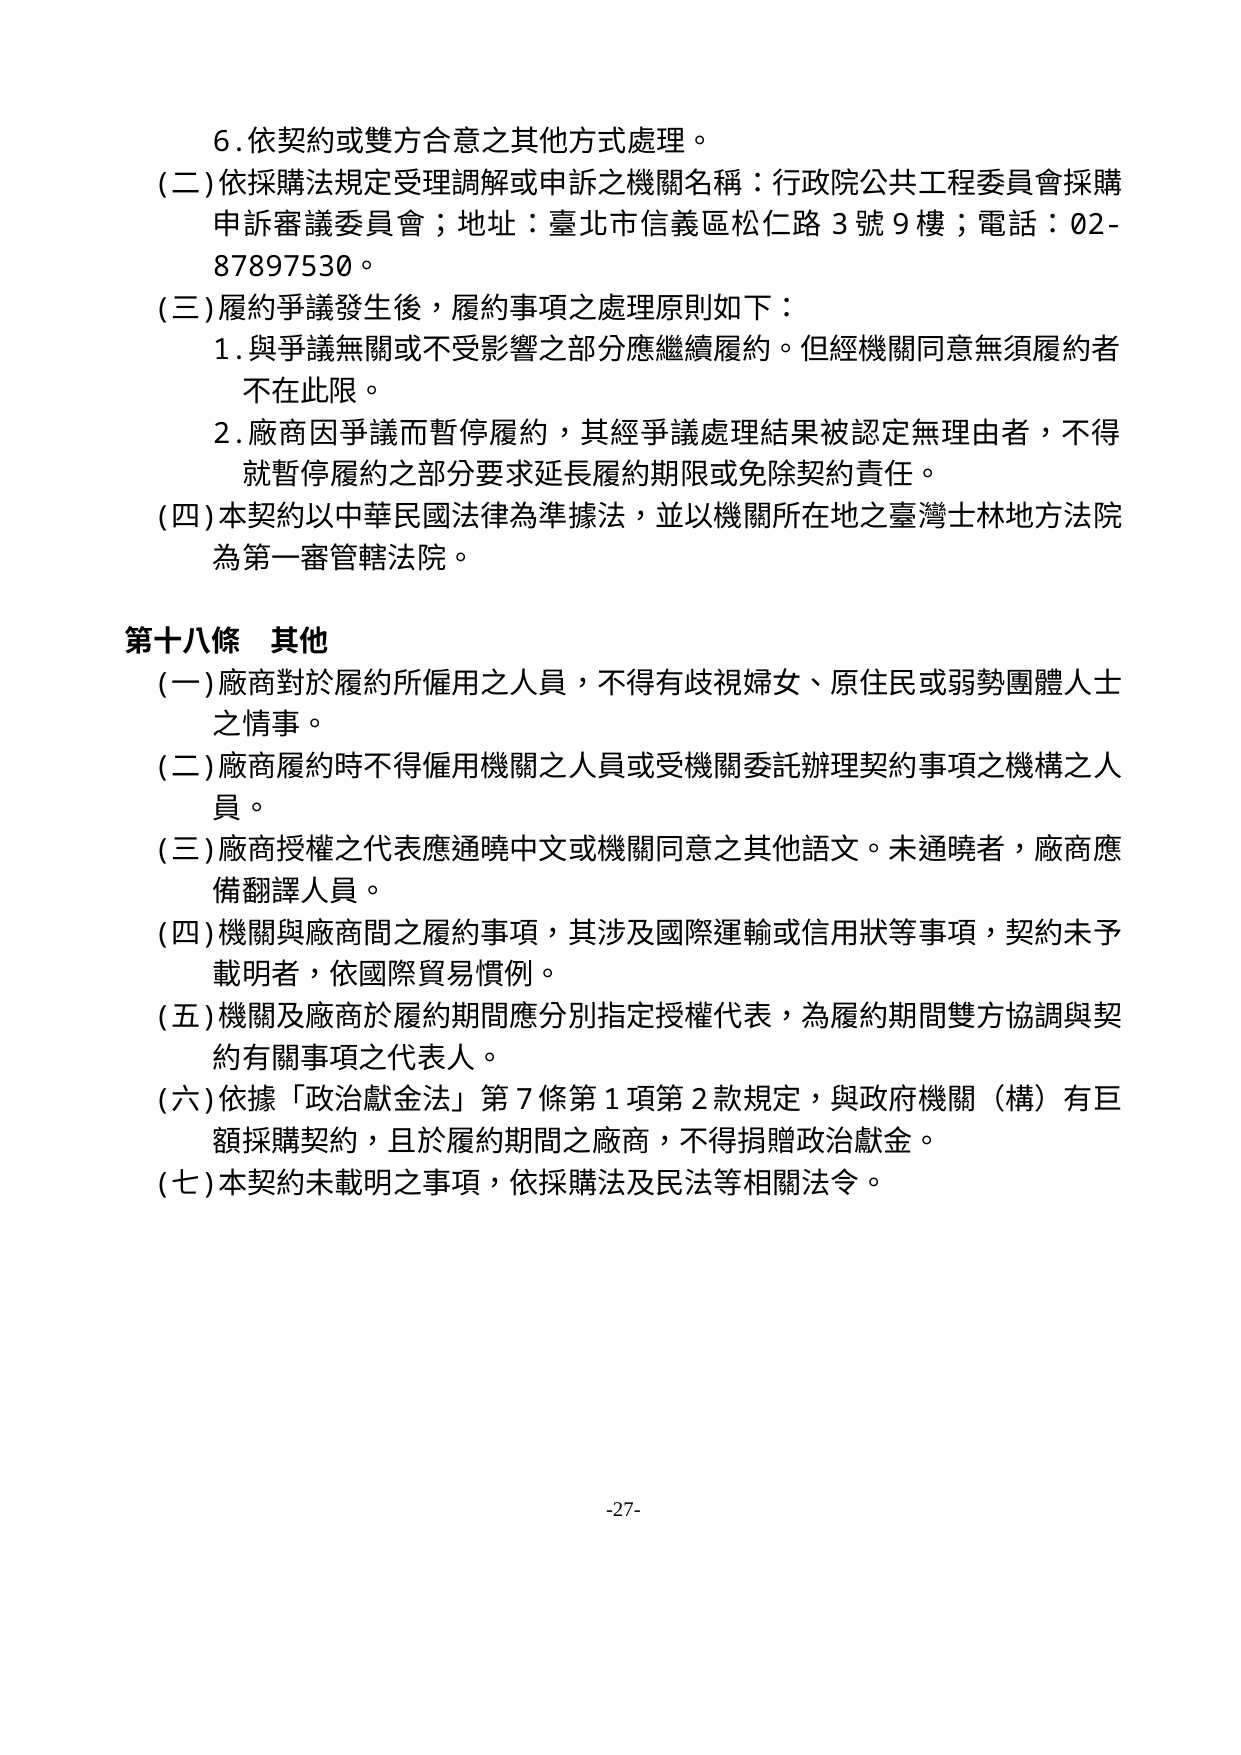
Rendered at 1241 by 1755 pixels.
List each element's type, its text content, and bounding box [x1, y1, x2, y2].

text 6.依契約或雙方合意之其他方式處理。 [213, 118, 1120, 160]
text (四)機關與廠商間之履約事項，其涉及國際運輸或信用狀等事項，契約未予載明者，依國際貿易慣例。 [154, 910, 1122, 993]
text (三)履約爭議發生後，履約事項之處理原則如下： [154, 285, 1122, 326]
text (四)本契約以中華民國法律為準據法，並以機關所在地之臺灣士林地方法院為第一審管轄法院。 [154, 493, 1122, 576]
text (三)廠商授權之代表應通曉中文或機關同意之其他語文。未通曉者，廠商應備翻譯人員。 [154, 826, 1122, 910]
text 1.與爭議無關或不受影響之部分應繼續履約。但經機關同意無須履約者不在此限。 [213, 326, 1122, 410]
text (七)本契約未載明之事項，依採購法及民法等相關法令。 [154, 1160, 1122, 1201]
text (二)依採購法規定受理調解或申訴之機關名稱：行政院公共工程委員會採購申訴審議委員會；地址：臺北市信義區松仁路3號9樓；電話：02-87897530。 [154, 160, 1122, 285]
text (二)廠商履約時不得僱用機關之人員或受機關委託辦理契約事項之機構之人員。 [154, 743, 1122, 826]
text (一)廠商對於履約所僱用之人員，不得有歧視婦女、原住民或弱勢團體人士之情事。 [154, 660, 1122, 743]
text 2.廠商因爭議而暫停履約，其經爭議處理結果被認定無理由者，不得就暫停履約之部分要求延長履約期限或免除契約責任。 [213, 410, 1122, 493]
text (六)依據「政治獻金法」第7條第1項第2款規定，與政府機關（構）有巨額採購契約，且於履約期間之廠商，不得捐贈政治獻金。 [154, 1076, 1122, 1160]
text (五)機關及廠商於履約期間應分別指定授權代表，為履約期間雙方協調與契約有關事項之代表人。 [154, 993, 1122, 1076]
text 第十八條 其他 [124, 618, 1122, 660]
